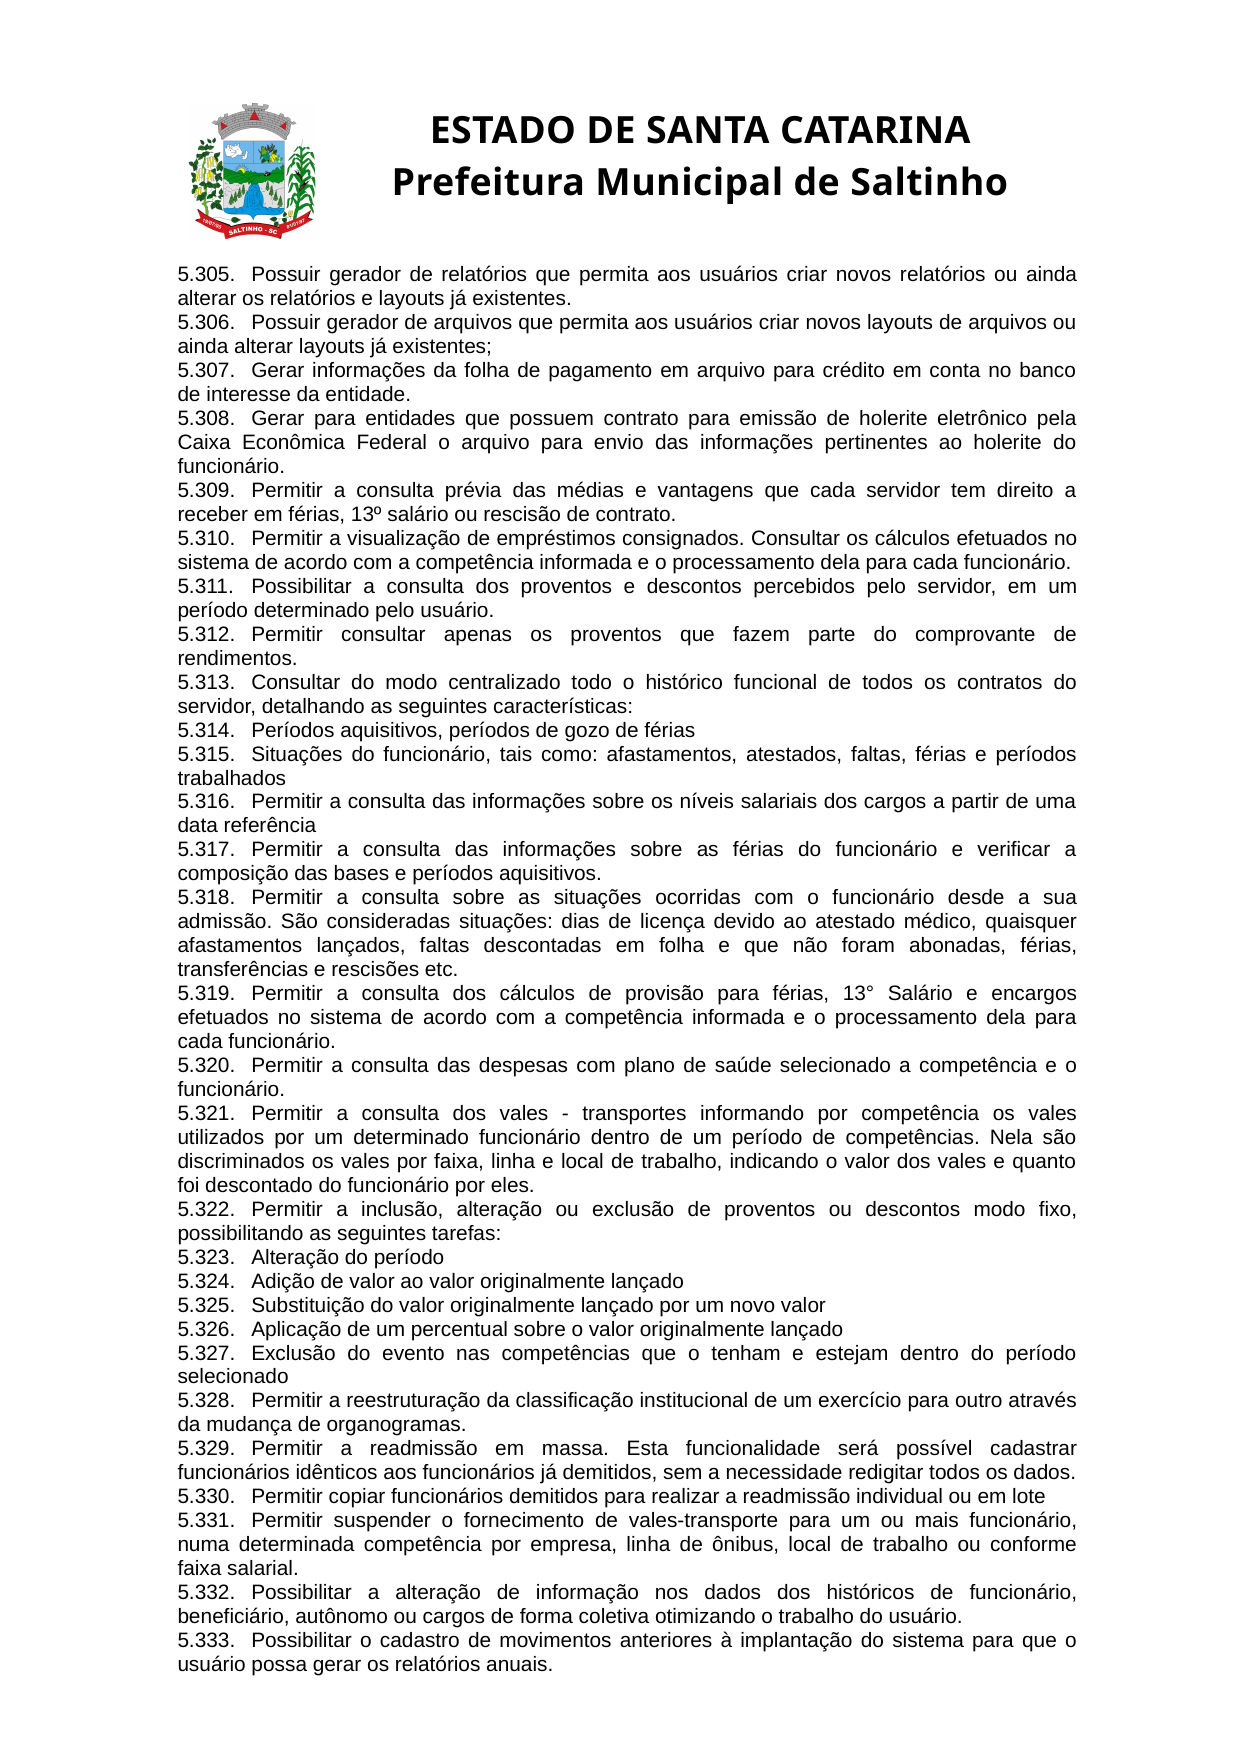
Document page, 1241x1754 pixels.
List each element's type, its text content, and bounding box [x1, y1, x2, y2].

list Permitir a visualização de empréstimos consignados. Consultar os cálculos efetuados no sistema de acordo com a competência informada e o processamento dela para cada funcionário. [177, 526, 1078, 574]
list Permitir a readmissão em massa. Esta funcionalidade será possível cadastrar funcionários idênticos aos funcionários já demitidos, sem a necessidade redigitar todos os dados. [177, 1436, 1078, 1484]
list Permitir a consulta das informações sobre os níveis salariais dos cargos a partir de uma data referência [177, 789, 1078, 837]
list Gerar informações da folha de pagamento em arquivo para crédito em conta no banco de interesse da entidade. [177, 358, 1078, 406]
list Permitir a consulta prévia das médias e vantagens que cada servidor tem direito a receber em férias, 13º salário ou rescisão de contrato. [177, 478, 1078, 526]
list Períodos aquisitivos, períodos de gozo de férias [177, 717, 1078, 741]
list Possuir gerador de relatórios que permita aos usuários criar novos relatórios ou ainda alterar os relatórios e layouts já existentes. [177, 262, 1078, 310]
list Consultar do modo centralizado todo o histórico funcional de todos os contratos do servidor, detalhando as seguintes características: [177, 669, 1078, 717]
list Possibilitar a alteração de informação nos dados dos históricos de funcionário, beneficiário, autônomo ou cargos de forma coletiva otimizando o trabalho do usuário. [177, 1580, 1078, 1628]
list Adição de valor ao valor originalmente lançado [177, 1268, 1078, 1292]
list Permitir a consulta sobre as situações ocorridas com o funcionário desde a sua admissão. São consideradas situações: dias de licença devido ao atestado médico, quaisquer afastamentos lançados, faltas descontadas em folha e que não foram abonadas, férias, transferências e rescisões etc. [177, 885, 1078, 981]
list Possuir gerador de arquivos que permita aos usuários criar novos layouts de arquivos ou ainda alterar layouts já existentes; [177, 310, 1078, 358]
list Permitir a reestruturação da classificação institucional de um exercício para outro através da mudança de organogramas. [177, 1388, 1078, 1436]
list Permitir a consulta das despesas com plano de saúde selecionado a competência e o funcionário. [177, 1053, 1078, 1101]
list Permitir a consulta das informações sobre as férias do funcionário e verificar a composição das bases e períodos aquisitivos. [177, 837, 1078, 885]
list Gerar para entidades que possuem contrato para emissão de holerite eletrônico pela Caixa Econômica Federal o arquivo para envio das informações pertinentes ao holerite do funcionário. [177, 406, 1078, 478]
list Permitir copiar funcionários demitidos para realizar a readmissão individual ou em lote [177, 1484, 1078, 1508]
list Exclusão do evento nas competências que o tenham e estejam dentro do período selecionado [177, 1340, 1078, 1388]
list Possibilitar a consulta dos proventos e descontos percebidos pelo servidor, em um período determinado pelo usuário. [177, 574, 1078, 622]
list Permitir a consulta dos cálculos de provisão para férias, 13° Salário e encargos efetuados no sistema de acordo com a competência informada e o processamento dela para cada funcionário. [177, 981, 1078, 1053]
list Aplicação de um percentual sobre o valor originalmente lançado [177, 1316, 1078, 1340]
list Permitir a inclusão, alteração ou exclusão de proventos ou descontos modo fixo, possibilitando as seguintes tarefas: [177, 1197, 1078, 1244]
list Permitir a consulta dos vales - transportes informando por competência os vales utilizados por um determinado funcionário dentro de um período de competências. Nela são discriminados os vales por faixa, linha e local de trabalho, indicando o valor dos vales e quanto foi descontado do funcionário por eles. [177, 1101, 1078, 1197]
list Substituição do valor originalmente lançado por um novo valor [177, 1292, 1078, 1316]
list Permitir suspender o fornecimento de vales-transporte para um ou mais funcionário, numa determinada competência por empresa, linha de ônibus, local de trabalho ou conforme faixa salarial. [177, 1508, 1078, 1580]
list Situações do funcionário, tais como: afastamentos, atestados, faltas, férias e períodos trabalhados [177, 741, 1078, 789]
list Alteração do período [177, 1244, 1078, 1268]
list Permitir consultar apenas os proventos que fazem parte do comprovante de rendimentos. [177, 622, 1078, 669]
list Possibilitar o cadastro de movimentos anteriores à implantação do sistema para que o usuário possa gerar os relatórios anuais. [177, 1628, 1078, 1676]
